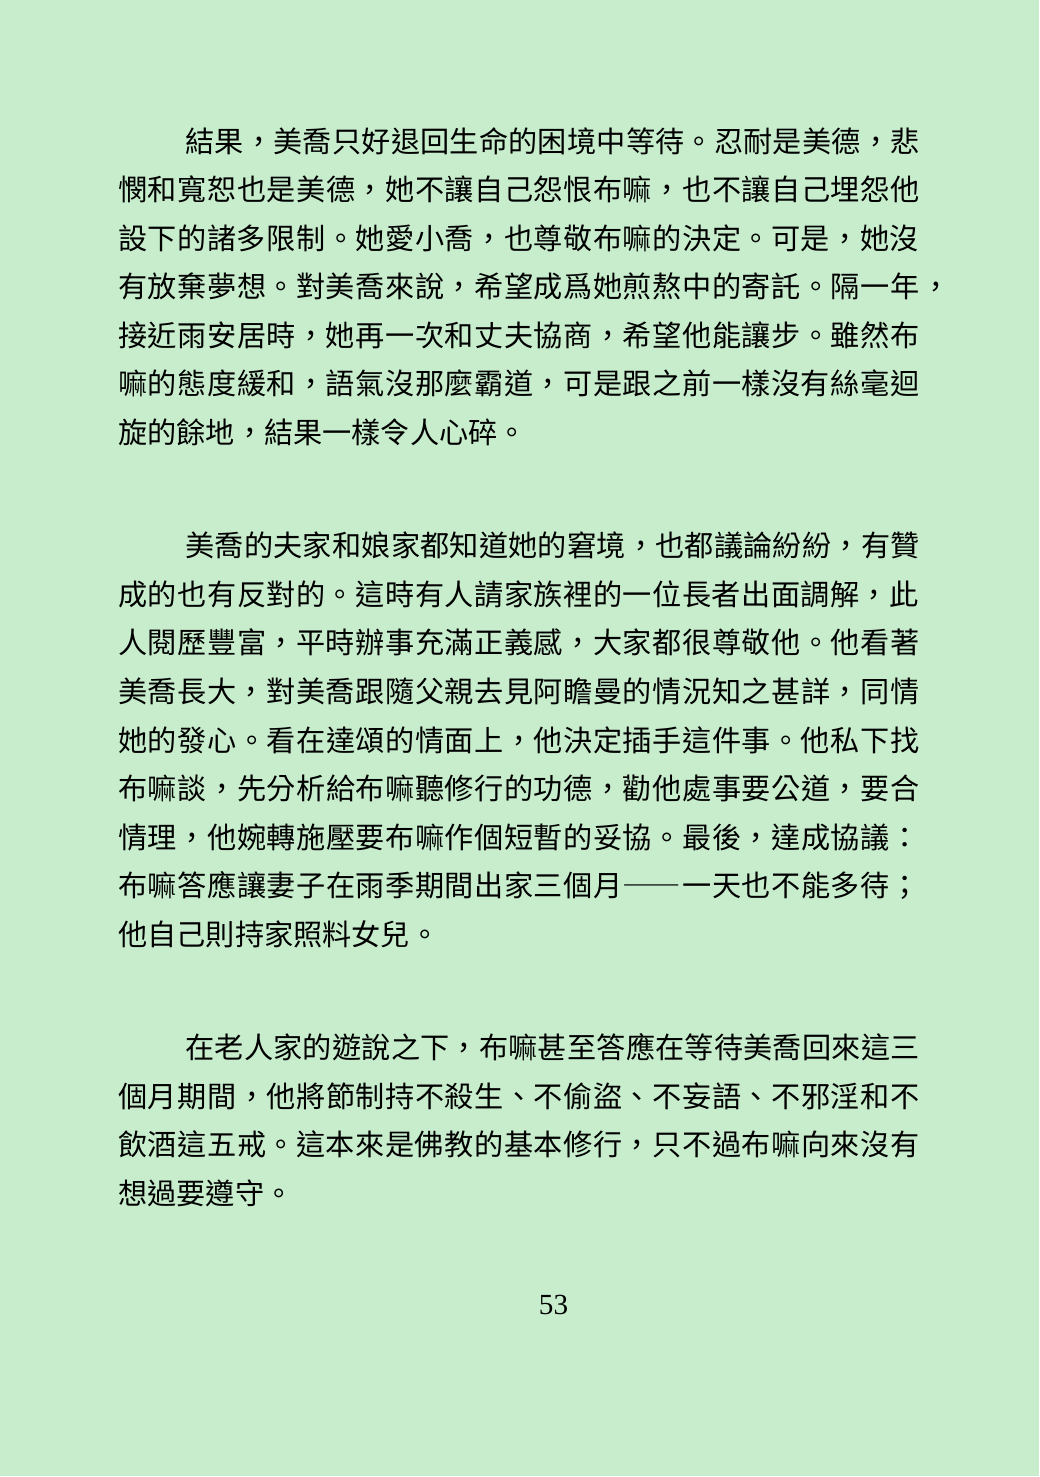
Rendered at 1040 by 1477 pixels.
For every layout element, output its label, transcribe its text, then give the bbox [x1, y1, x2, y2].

text 美喬的夫家和娘家都知道她的窘境，也都議論紛紛，有贊成的也有反對的。這時有人請家族裡的一位長者出面調解，此人閱歷豐富，平時辦事充滿正義感，大家都很尊敬他。他看著美喬長大，對美喬跟隨父親去見阿瞻曼的情況知之甚詳，同情她的發心。看在達頌的情面上，他決定插手這件事。他私下找布嘛談，先分析給布嘛聽修行的功德，勸他處事要公道，要合情理，他婉轉施壓要布嘛作個短暫的妥協。最後，達成協議：布嘛答應讓妻子在雨季期間出家三個月——一天也不能多待；他自己則持家照料女兒。 [118, 523, 921, 953]
text 在老人家的遊說之下，布嘛甚至答應在等待美喬回來這三個月期間，他將節制持不殺生、不偷盜、不妄語、不邪淫和不飲酒這五戒。這本來是佛教的基本修行，只不過布嘛向來沒有想過要遵守。 [118, 1025, 921, 1213]
text 結果，美喬只好退回生命的困境中等待。忍耐是美德，悲憫和寬恕也是美德，她不讓自己怨恨布嘛，也不讓自己埋怨他設下的諸多限制。她愛小喬，也尊敬布嘛的決定。可是，她沒有放棄夢想。對美喬來說，希望成爲她煎熬中的寄託。隔一年，接近雨安居時，她再一次和丈夫協商，希望他能讓步。雖然布嘛的態度緩和，語氣沒那麼霸道，可是跟之前一樣沒有絲毫迴旋的餘地，結果一樣令人心碎。 [118, 118, 921, 452]
